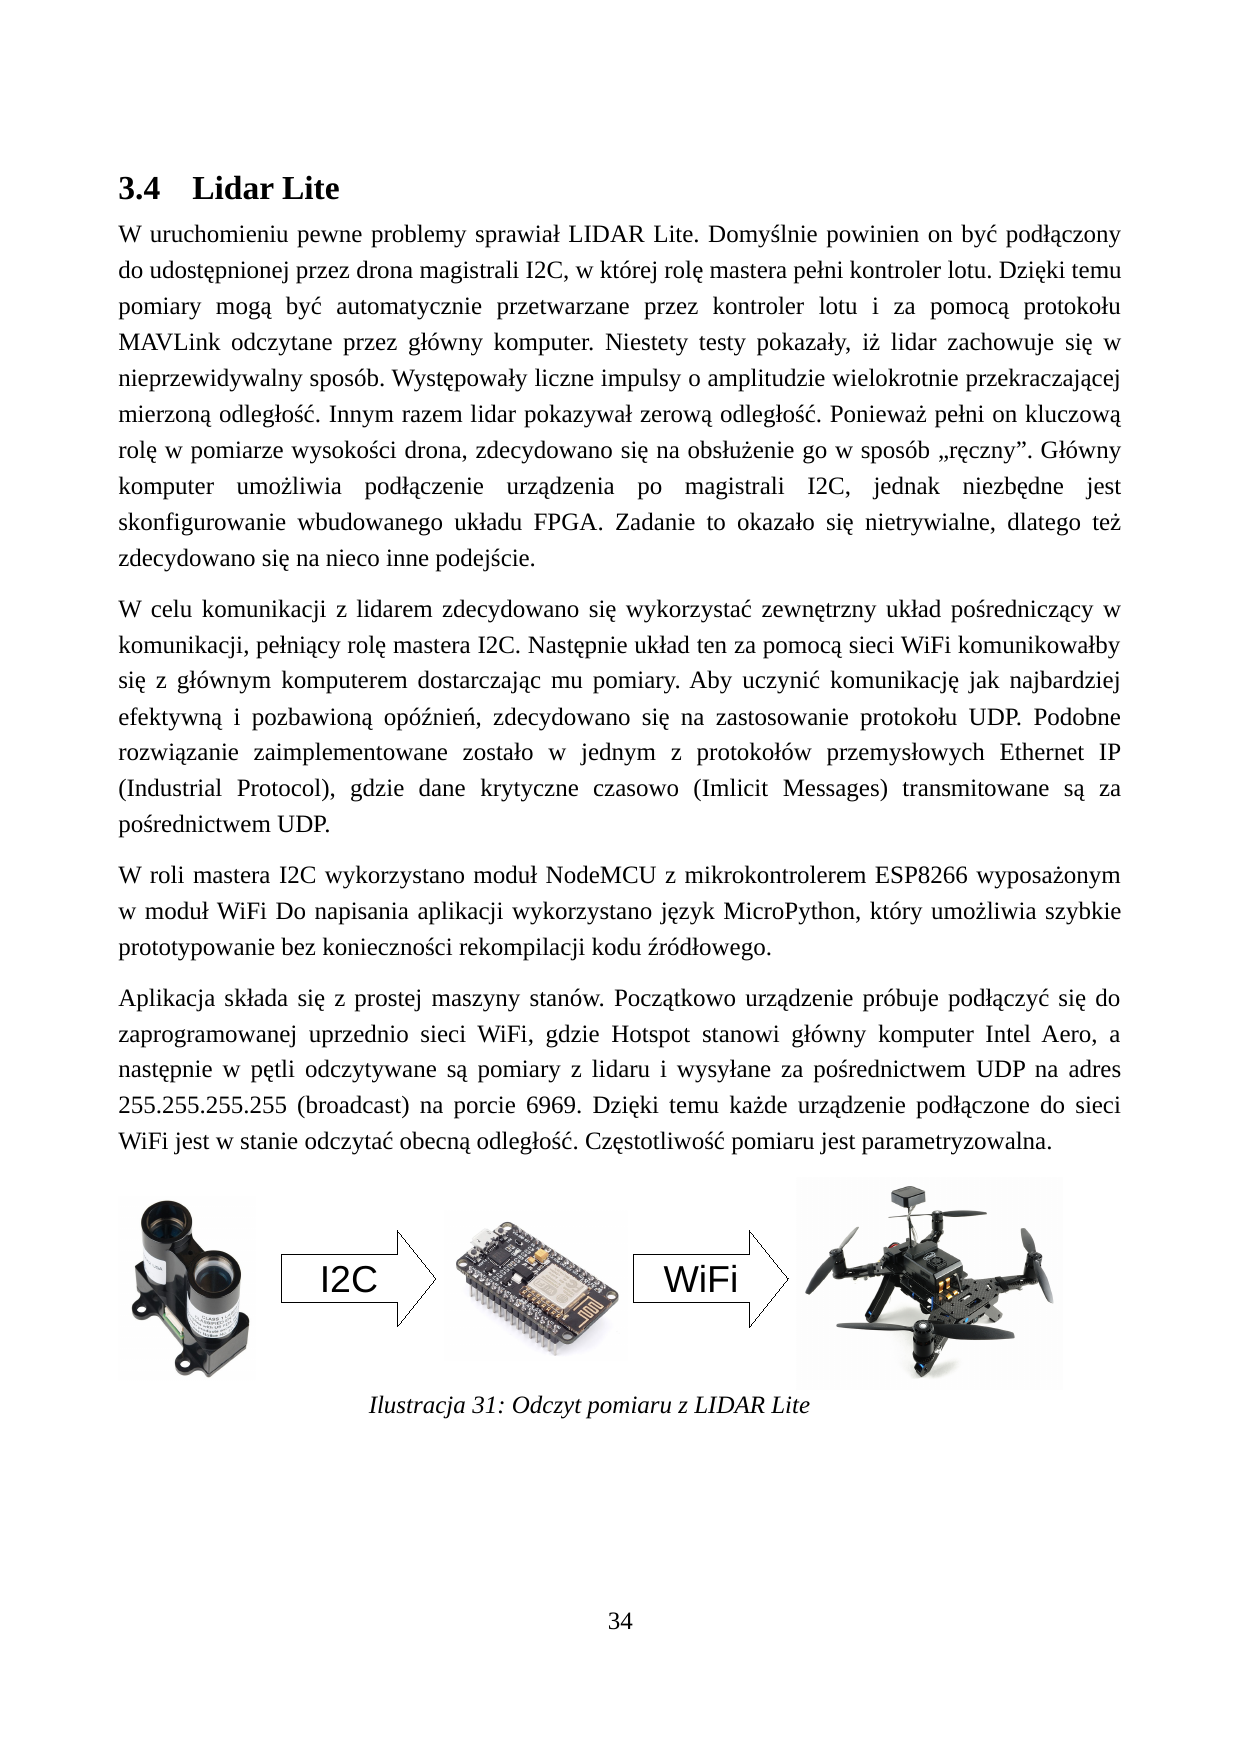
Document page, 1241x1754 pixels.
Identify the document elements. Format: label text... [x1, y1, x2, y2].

text Aplikacja składa się z prostej maszyny stanów. Początkowo urządzenie próbuje podłączyć się do zaprogramowanej uprzednio sieci WiFi, gdzie Hotspot stanowi główny komputer Intel Aero, a następnie w pętli odczytywane są pomiary z lidaru i wysyłane za pośrednictwem UDP na adres 255.255.255.255 (broadcast) na porcie 6969. Dzięki temu każde urządzenie podłączone do sieci WiFi jest w stanie odczytać obecną odległość. Częstotliwość pomiaru jest parametryzowalna. [118, 983, 1122, 1155]
text W uruchomieniu pewne problemy sprawiał LIDAR Lite. Domyślnie powinien on być podłączony do udostępnionej przez drona magistrali I2C, w której rolę mastera pełni kontroler lotu. Dzięki temu pomiary mogą być automatycznie przetwarzane przez kontroler lotu i za pomocą protokołu MAVLink odczytane przez główny komputer. Niestety testy pokazały, iż lidar zachowuje się w nieprzewidywalny sposób. Występowały liczne impulsy o amplitudzie wielokrotnie przekraczającej mierzoną odległość. Innym razem lidar pokazywał zerową odległość. Ponieważ pełni on kluczową rolę w pomiarze wysokości drona, zdecydowano się na obsłużenie go w sposób „ręczny”. Główny komputer umożliwia podłączenie urządzenia po magistrali I2C, jednak niezbędne jest skonfigurowanie wbudowanego układu FPGA. Zadanie to okazało się nietrywialne, dlatego też zdecydowano się na nieco inne podejście. [118, 219, 1122, 572]
picture [118, 1196, 256, 1381]
picture [796, 1177, 1063, 1390]
text W roli mastera I2C wykorzystano moduł NodeMCU z mikrokontrolerem ESP8266 wyposażonym w moduł WiFi Do napisania aplikacji wykorzystano język MicroPython, który umożliwia szybkie prototypowanie bez konieczności rekompilacji kodu źródłowego. [118, 860, 1122, 961]
text Ilustracja 31: Odczyt pomiaru z LIDAR Lite [118, 1390, 1063, 1418]
text W celu komunikacji z lidarem zdecydowano się wykorzystać zewnętrzny układ pośredniczący w komunikacji, pełniący rolę mastera I2C. Następnie układ ten za pomocą sieci WiFi komunikowałby się z głównym komputerem dostarczając mu pomiary. Aby uczynić komunikację jak najbardziej efektywną i pozbawioną opóźnień, zdecydowano się na zastosowanie protokołu UDP. Podobne rozwiązanie zaimplementowane zostało w jednym z protokołów przemysłowych Ethernet IP (Industrial Protocol), gdzie dane krytyczne czasowo (Imlicit Messages) transmitowane są za pośrednictwem UDP. [118, 594, 1122, 838]
picture [444, 1210, 628, 1361]
subtitle Lidar Lite [118, 168, 1122, 207]
